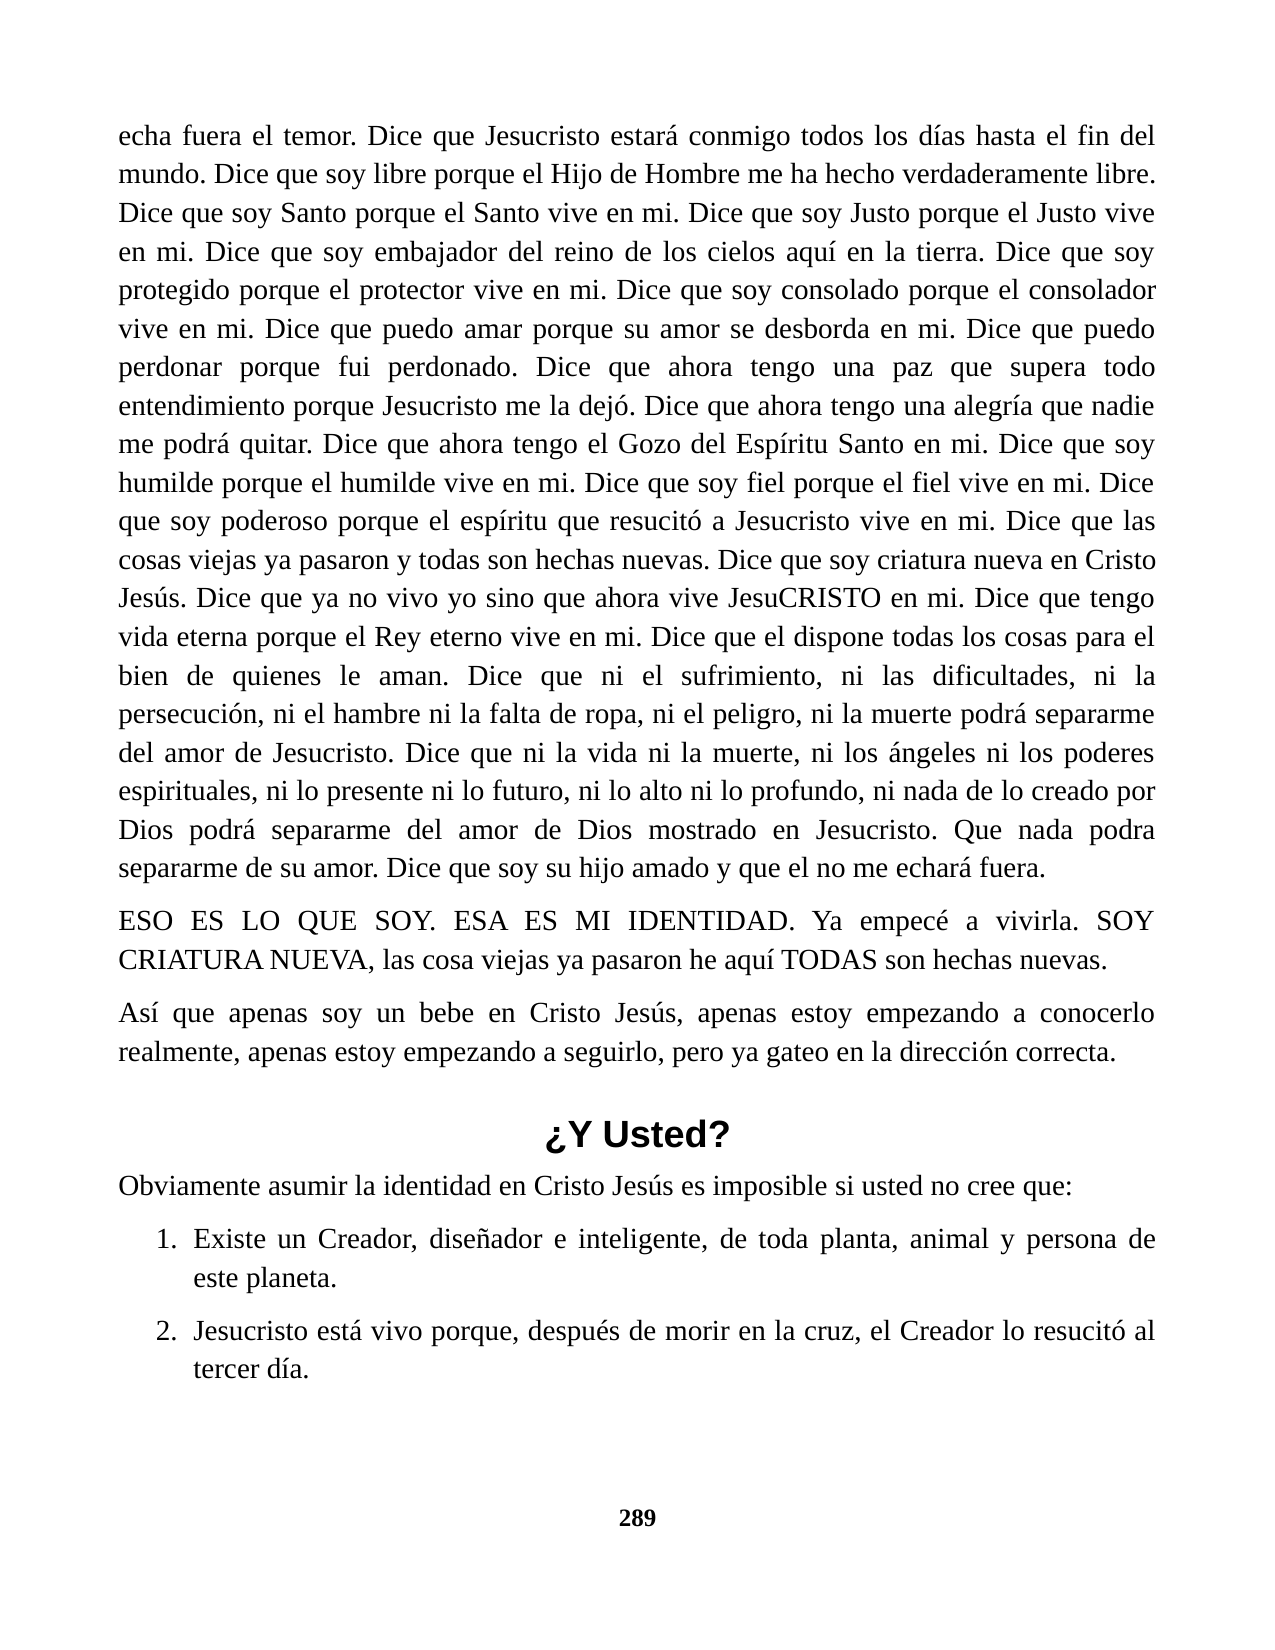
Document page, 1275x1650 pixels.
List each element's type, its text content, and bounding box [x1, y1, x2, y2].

list Jesucristo está vivo porque, después de morir en la cruz, el Creador lo resucitó al tercer día. [156, 1313, 1157, 1385]
text Así que apenas soy un bebe en Cristo Jesús, apenas estoy empezando a conocerlo realmente, apenas estoy empezando a seguirlo, pero ya gateo en la dirección correcta. [118, 995, 1157, 1067]
text Obviamente asumir la identidad en Cristo Jesús es imposible si usted no cree que: [118, 1168, 1157, 1202]
text echa fuera el temor. Dice que Jesucristo estará conmigo todos los días hasta el fin del mundo. Dice que soy libre porque el Hijo de Hombre me ha hecho verdaderamente libre. Dice que soy Santo porque el Santo vive en mi. Dice que soy Justo porque el Justo vive en mi. Dice que soy embajador del reino de los cielos aquí en la tierra. Dice que soy protegido porque el protector vive en mi. Dice que soy consolado porque el consolador vive en mi. Dice que puedo amar porque su amor se desborda en mi. Dice que puedo perdonar porque fui perdonado. Dice que ahora tengo una paz que supera todo entendimiento porque Jesucristo me la dejó. Dice que ahora tengo una alegría que nadie me podrá quitar. Dice que ahora tengo el Gozo del Espíritu Santo en mi. Dice que soy humilde porque el humilde vive en mi. Dice que soy fiel porque el fiel vive en mi. Dice que soy poderoso porque el espíritu que resucitó a Jesucristo vive en mi. Dice que las cosas viejas ya pasaron y todas son hechas nuevas. Dice que soy criatura nueva en Cristo Jesús. Dice que ya no vivo yo sino que ahora vive JesuCRISTO en mi. Dice que tengo vida eterna porque el Rey eterno vive en mi. Dice que el dispone todas los cosas para el bien de quienes le aman. Dice que ni el sufrimiento, ni las dificultades, ni la persecución, ni el hambre ni la falta de ropa, ni el peligro, ni la muerte podrá separarme del amor de Jesucristo. Dice que ni la vida ni la muerte, ni los ángeles ni los poderes espirituales, ni lo presente ni lo futuro, ni lo alto ni lo profundo, ni nada de lo creado por Dios podrá separarme del amor de Dios mostrado en Jesucristo. Que nada podra separarme de su amor. Dice que soy su hijo amado y que el no me echará fuera. [118, 118, 1157, 884]
list Existe un Creador, diseñador e inteligente, de toda planta, animal y persona de este planeta. [156, 1221, 1157, 1293]
subtitle ¿Y Usted? [118, 1112, 1157, 1156]
text ESO ES LO QUE SOY. ESA ES MI IDENTIDAD. Ya empecé a vivirla. SOY CRIATURA NUEVA, las cosa viejas ya pasaron he aquí TODAS son hechas nuevas. [118, 903, 1157, 976]
